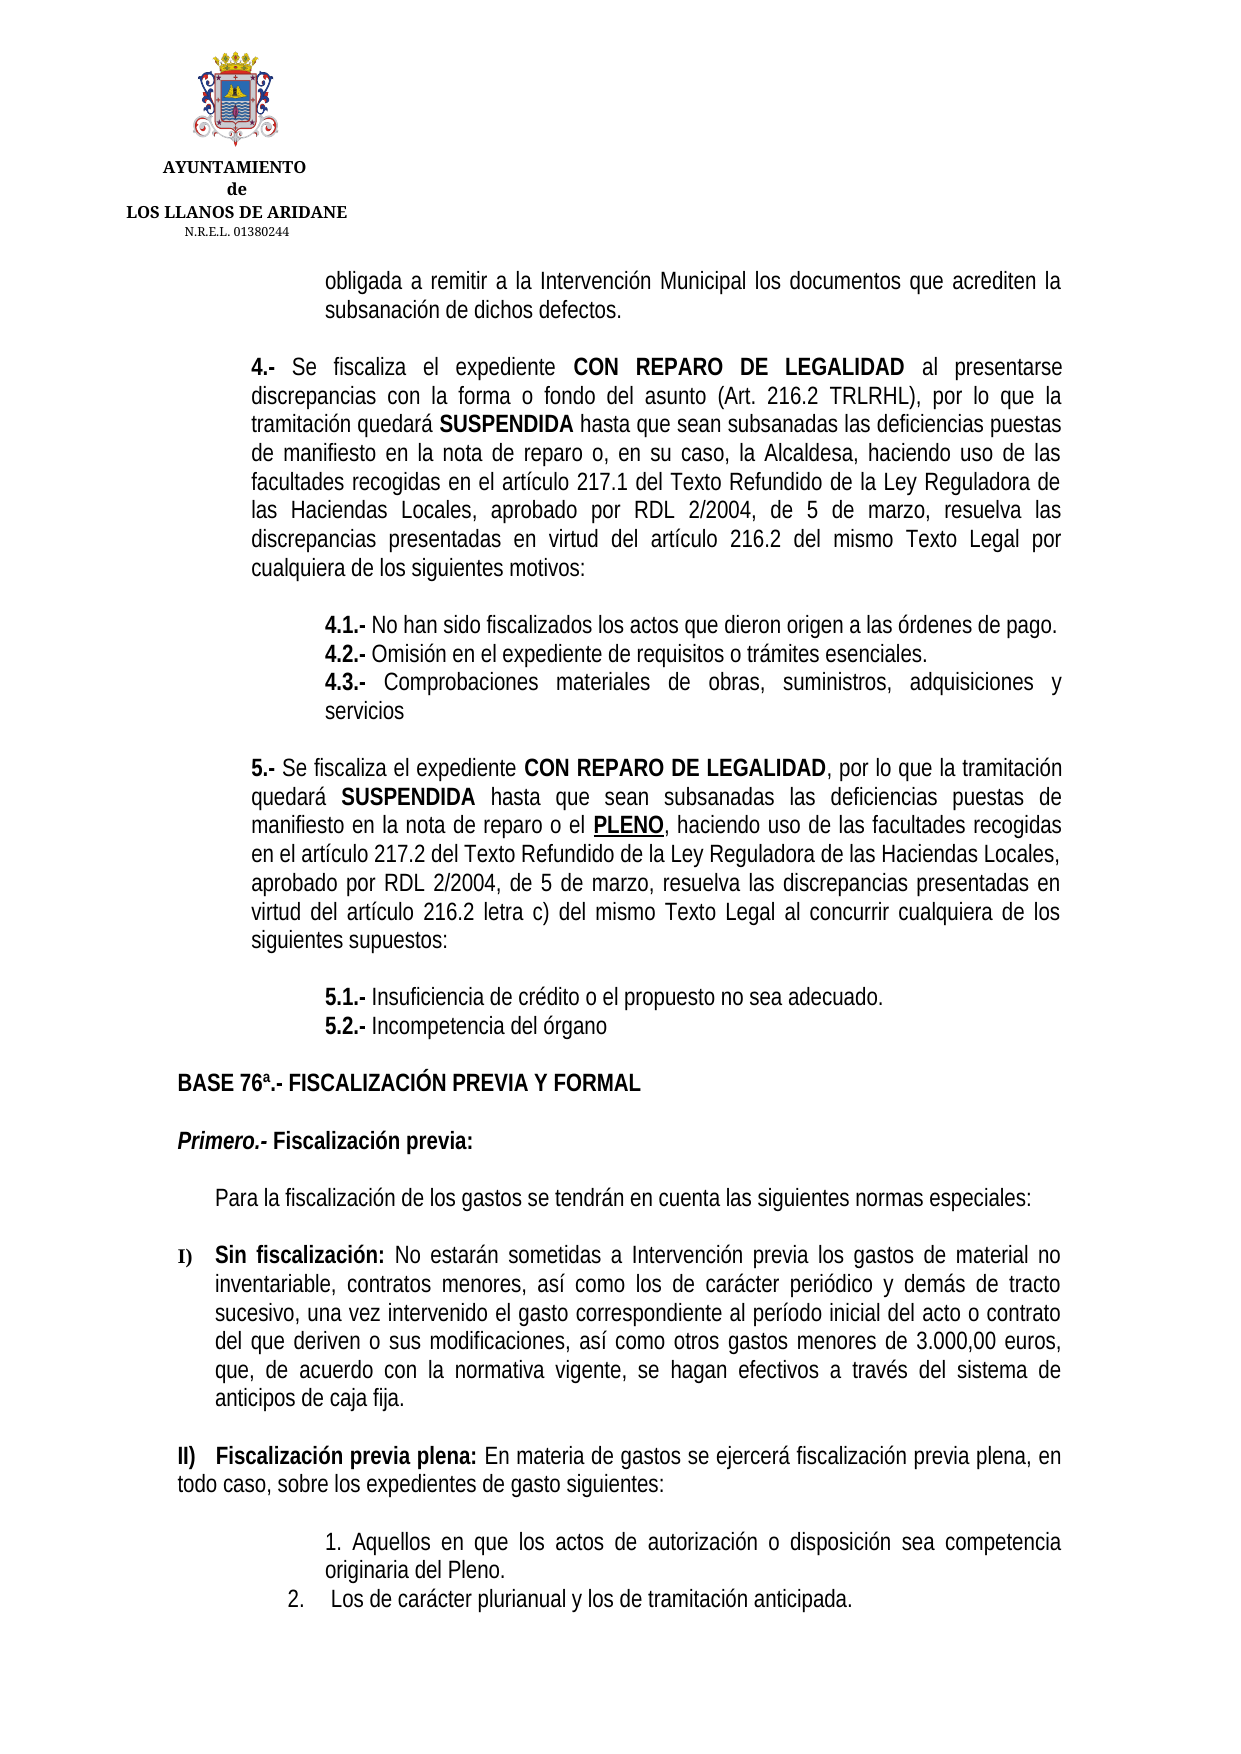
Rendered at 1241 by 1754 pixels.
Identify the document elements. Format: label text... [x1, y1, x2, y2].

text 4.3.- Comprobaciones materiales de obras, suministros, adquisiciones y servicios [325, 667, 1063, 724]
text 4.1.- No han sido fiscalizados los actos que dieron origen a las órdenes de pago. [325, 610, 1063, 639]
text 1. Aquellos en que los actos de autorización o disposición sea competencia originaria del Pleno. [325, 1527, 1063, 1584]
list Los de carácter plurianual y los de tramitación anticipada. [287, 1584, 1063, 1613]
list Sin fiscalización: No estarán sometidas a Intervención previa los gastos de material no inventariable, contratos menores, así como los de carácter periódico y demás de tracto sucesivo, una vez intervenido el gasto correspondiente al período inicial del acto o contrato del que deriven o sus modificaciones, así como otros gastos menores de 3.000,00 euros, que, de acuerdo con la normativa vigente, se hagan efectivos a través del sistema de anticipos de caja fija. [177, 1240, 1063, 1412]
text Para la fiscalización de los gastos se tendrán en cuenta las siguientes normas especiales: [177, 1183, 1063, 1212]
text 5.1.- Insuficiencia de crédito o el propuesto no sea adecuado. [325, 982, 1063, 1011]
text 5.- Se fiscaliza el expediente CON REPARO DE LEGALIDAD, por lo que la tramitación quedará SUSPENDIDA hasta que sean subsanadas las deficiencias puestas de manifiesto en la nota de reparo o el PLENO, haciendo uso de las facultades recogidas en el artículo 217.2 del Texto Refundido de la Ley Reguladora de las Haciendas Locales, aprobado por RDL 2/2004, de 5 de marzo, resuelva las discrepancias presentadas en virtud del artículo 216.2 letra c) del mismo Texto Legal al concurrir cualquiera de los siguientes supuestos: [251, 753, 1063, 954]
text 4.- Se fiscaliza el expediente CON REPARO DE LEGALIDAD al presentarse discrepancias con la forma o fondo del asunto (Art. 216.2 TRLRHL), por lo que la tramitación quedará SUSPENDIDA hasta que sean subsanadas las deficiencias puestas de manifiesto en la nota de reparo o, en su caso, la Alcaldesa, haciendo uso de las facultades recogidas en el artículo 217.1 del Texto Refundido de la Ley Reguladora de las Haciendas Locales, aprobado por RDL 2/2004, de 5 de marzo, resuelva las discrepancias presentadas en virtud del artículo 216.2 del mismo Texto Legal por cualquiera de los siguientes motivos: [251, 352, 1063, 581]
text II) Fiscalización previa plena: En materia de gastos se ejercerá fiscalización previa plena, en todo caso, sobre los expedientes de gasto siguientes: [177, 1441, 1063, 1498]
text BASE 76ª.- FISCALIZACIÓN PREVIA Y FORMAL [177, 1068, 1063, 1097]
text Primero.- Fiscalización previa: [177, 1126, 1063, 1154]
text 5.2.- Incompetencia del órgano [325, 1011, 1063, 1040]
text 4.2.- Omisión en el expediente de requisitos o trámites esenciales. [325, 639, 1063, 667]
text obligada a remitir a la Intervención Municipal los documentos que acrediten la subsanación de dichos defectos. [325, 266, 1063, 323]
